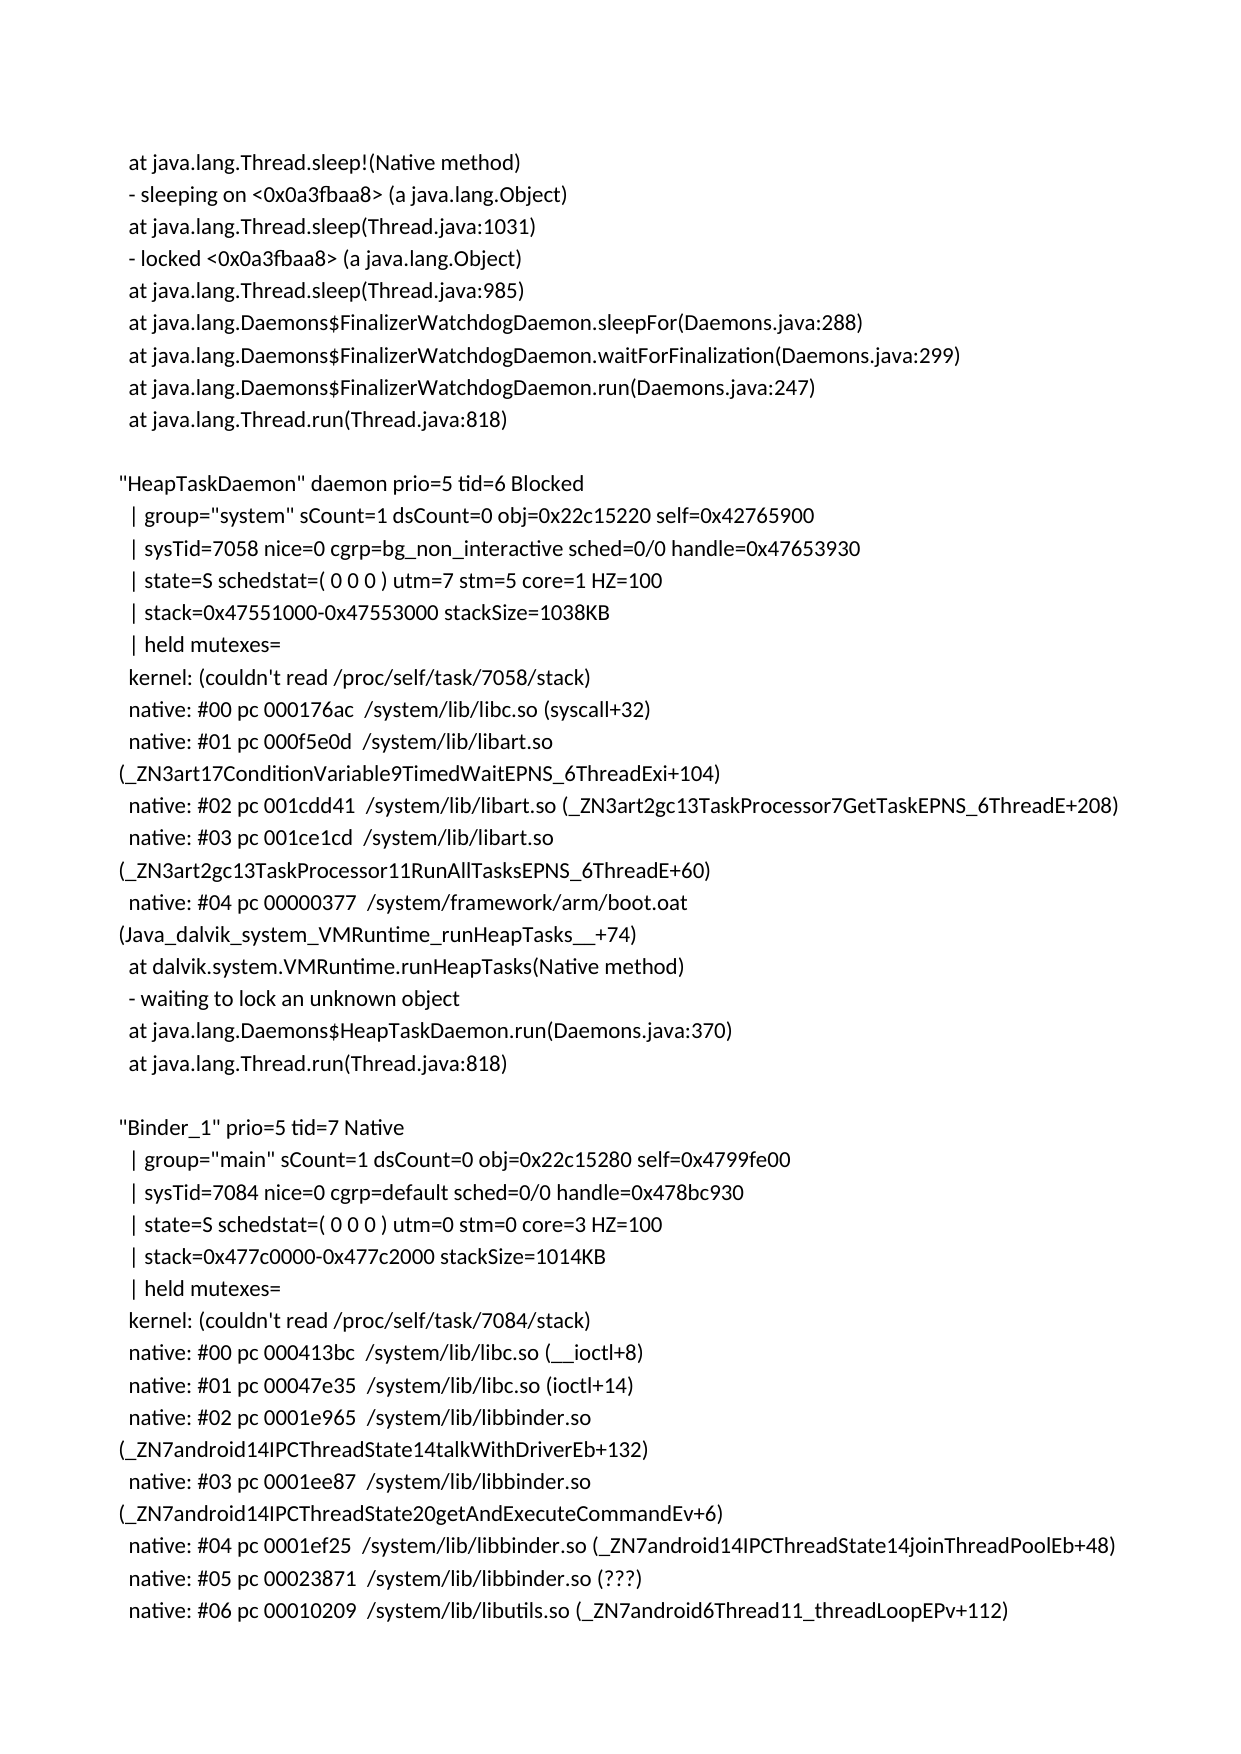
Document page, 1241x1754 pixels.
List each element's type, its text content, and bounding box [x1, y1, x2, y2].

text at java.lang.Daemons$FinalizerWatchdogDaemon.run(Daemons.java:247) [118, 373, 1122, 401]
text native: #01 pc 00047e35 /system/lib/libc.so (ioctl+14) [118, 1371, 1122, 1399]
text at java.lang.Daemons$HeapTaskDaemon.run(Daemons.java:370) [118, 1017, 1122, 1045]
text at java.lang.Thread.sleep(Thread.java:1031) [118, 212, 1122, 240]
text | state=S schedstat=( 0 0 0 ) utm=0 stm=0 core=3 HZ=100 [118, 1210, 1122, 1238]
text "HeapTaskDaemon" daemon prio=5 tid=6 Blocked [118, 469, 1122, 497]
text at java.lang.Thread.sleep!(Native method) [118, 148, 1122, 176]
text native: #04 pc 00000377 /system/framework/arm/boot.oat (Java_dalvik_system_VMRuntime_runHeapTasks__+74) [118, 888, 1122, 948]
text at dalvik.system.VMRuntime.runHeapTasks(Native method) [118, 952, 1122, 980]
text native: #03 pc 001ce1cd /system/lib/libart.so (_ZN3art2gc13TaskProcessor11RunAllTasksEPNS_6ThreadE+60) [118, 823, 1122, 884]
text at java.lang.Daemons$FinalizerWatchdogDaemon.waitForFinalization(Daemons.java:299) [118, 341, 1122, 369]
text native: #00 pc 000413bc /system/lib/libc.so (__ioctl+8) [118, 1338, 1122, 1367]
text at java.lang.Thread.sleep(Thread.java:985) [118, 276, 1122, 304]
text | group="system" sCount=1 dsCount=0 obj=0x22c15220 self=0x42765900 [118, 502, 1122, 530]
text | group="main" sCount=1 dsCount=0 obj=0x22c15280 self=0x4799fe00 [118, 1145, 1122, 1173]
text native: #01 pc 000f5e0d /system/lib/libart.so (_ZN3art17ConditionVariable9TimedWaitEPNS_6ThreadExi+104) [118, 727, 1122, 787]
text | sysTid=7058 nice=0 cgrp=bg_non_interactive sched=0/0 handle=0x47653930 [118, 534, 1122, 562]
text native: #05 pc 00023871 /system/lib/libbinder.so (???) [118, 1564, 1122, 1592]
text | stack=0x477c0000-0x477c2000 stackSize=1014KB [118, 1242, 1122, 1270]
text - sleeping on <0x0a3fbaa8> (a java.lang.Object) [118, 180, 1122, 208]
text | held mutexes= [118, 1274, 1122, 1302]
text native: #02 pc 001cdd41 /system/lib/libart.so (_ZN3art2gc13TaskProcessor7GetTaskEPNS_6ThreadE+208) [118, 791, 1122, 819]
text | sysTid=7084 nice=0 cgrp=default sched=0/0 handle=0x478bc930 [118, 1178, 1122, 1206]
text native: #06 pc 00010209 /system/lib/libutils.so (_ZN7android6Thread11_threadLoopEPv+112) [118, 1596, 1122, 1624]
text - locked <0x0a3fbaa8> (a java.lang.Object) [118, 244, 1122, 272]
text native: #02 pc 0001e965 /system/lib/libbinder.so (_ZN7android14IPCThreadState14talkWithDriverEb+132) [118, 1403, 1122, 1463]
text at java.lang.Daemons$FinalizerWatchdogDaemon.sleepFor(Daemons.java:288) [118, 308, 1122, 337]
text "Binder_1" prio=5 tid=7 Native [118, 1113, 1122, 1141]
text kernel: (couldn't read /proc/self/task/7058/stack) [118, 663, 1122, 691]
text at java.lang.Thread.run(Thread.java:818) [118, 405, 1122, 433]
text | state=S schedstat=( 0 0 0 ) utm=7 stm=5 core=1 HZ=100 [118, 566, 1122, 594]
text | held mutexes= [118, 630, 1122, 658]
text native: #03 pc 0001ee87 /system/lib/libbinder.so (_ZN7android14IPCThreadState20getAndExecuteCommandEv+6) [118, 1467, 1122, 1527]
text native: #00 pc 000176ac /system/lib/libc.so (syscall+32) [118, 695, 1122, 723]
text kernel: (couldn't read /proc/self/task/7084/stack) [118, 1306, 1122, 1334]
text native: #04 pc 0001ef25 /system/lib/libbinder.so (_ZN7android14IPCThreadState14joinThreadPoolEb+48) [118, 1532, 1122, 1560]
text at java.lang.Thread.run(Thread.java:818) [118, 1049, 1122, 1077]
text - waiting to lock an unknown object [118, 984, 1122, 1012]
text | stack=0x47551000-0x47553000 stackSize=1038KB [118, 598, 1122, 626]
